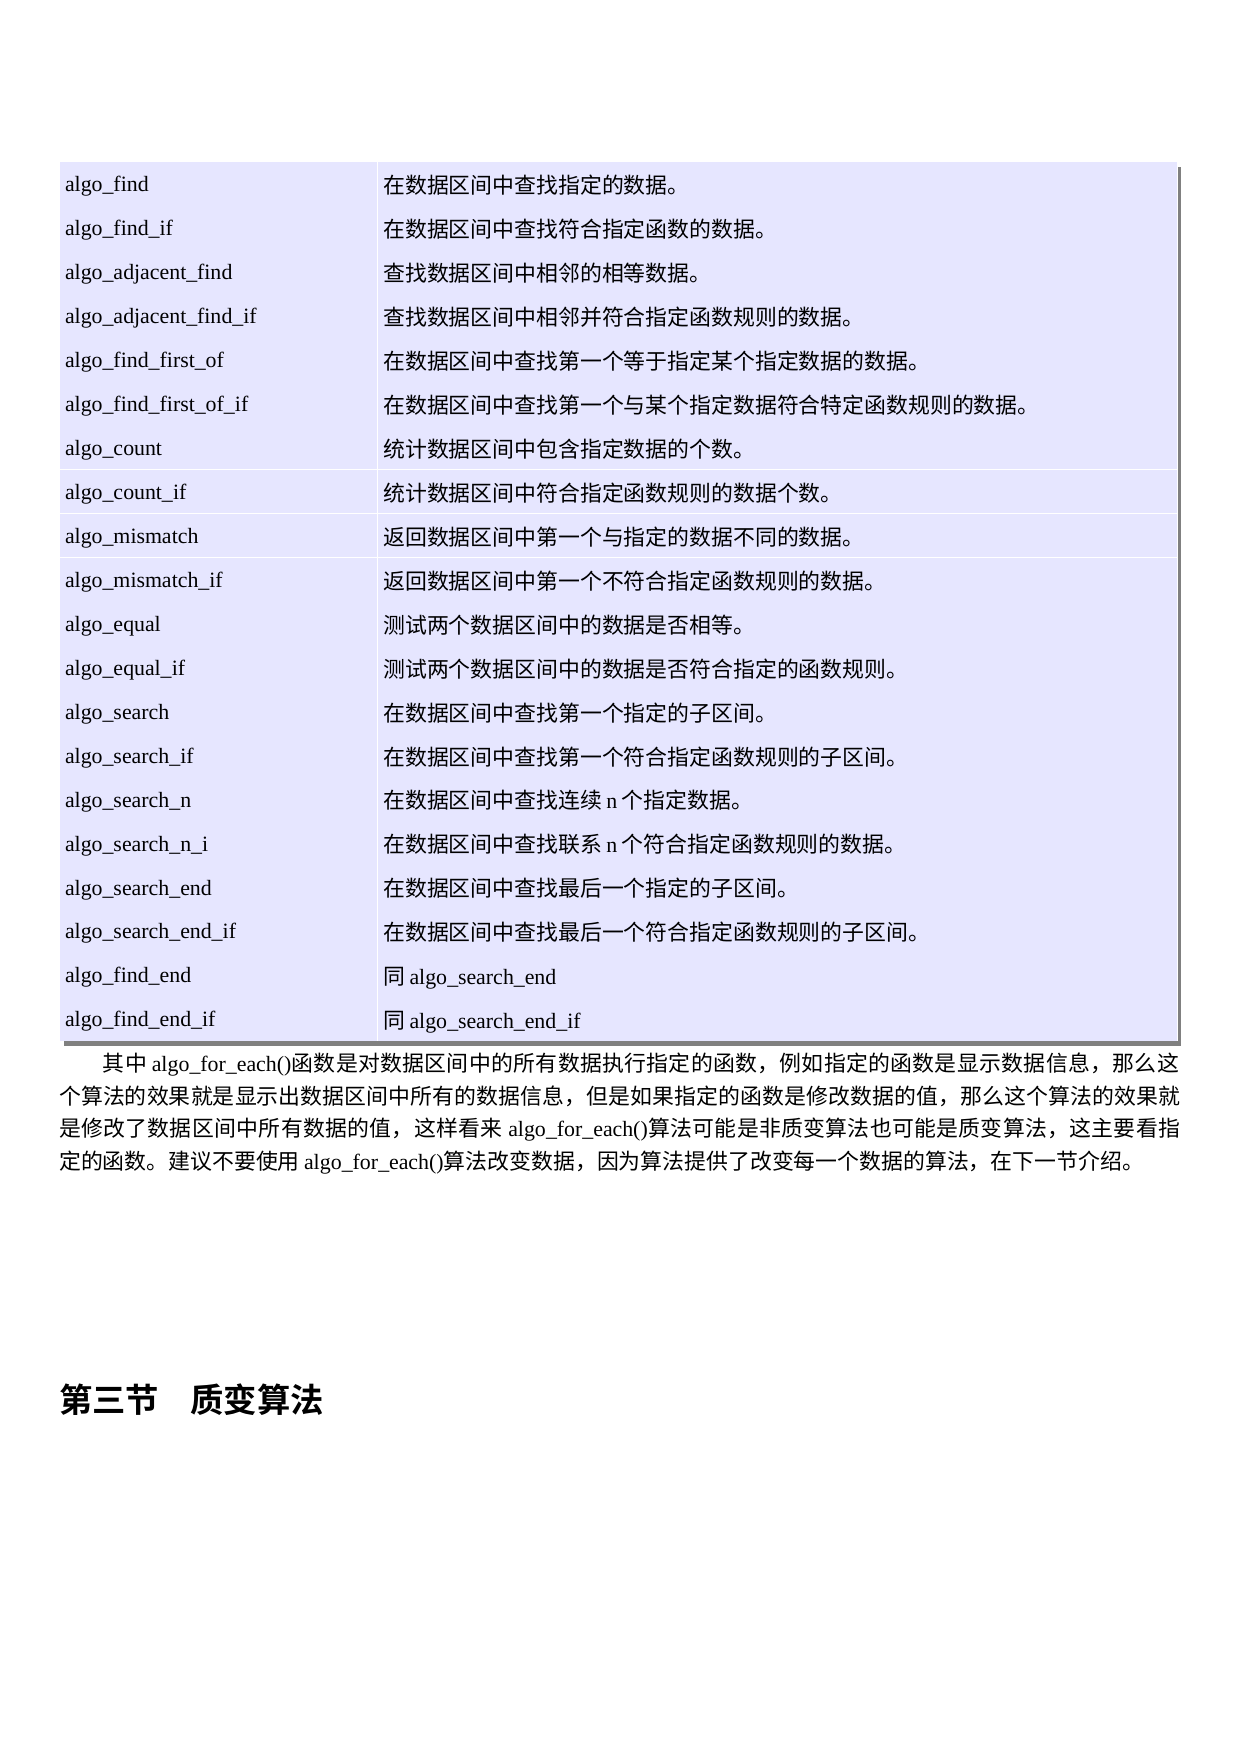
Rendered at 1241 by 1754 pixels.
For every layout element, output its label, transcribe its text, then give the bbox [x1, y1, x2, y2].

table_cell 在数据区间中查找第一个指定的子区间。 [378, 689, 1177, 733]
table_cell algo_find_end [60, 953, 377, 997]
table_cell 测试两个数据区间中的数据是否相等。 [378, 601, 1177, 645]
table_cell 在数据区间中查找指定的数据。 [378, 162, 1177, 206]
table_cell algo_count_if [60, 470, 377, 513]
table_cell 返回数据区间中第一个不符合指定函数规则的数据。 [378, 558, 1177, 601]
table_cell algo_search_end [60, 865, 377, 909]
table_cell 同algo_search_end [378, 953, 1177, 997]
table_cell algo_find [60, 162, 377, 206]
table_cell 在数据区间中查找最后一个指定的子区间。 [378, 865, 1177, 909]
table_cell 测试两个数据区间中的数据是否符合指定的函数规则。 [378, 645, 1177, 689]
table_cell 在数据区间中查找联系n个符合指定函数规则的数据。 [378, 821, 1177, 865]
table_cell 统计数据区间中包含指定数据的个数。 [378, 426, 1177, 469]
table_cell algo_search_n [60, 777, 377, 821]
table_cell algo_adjacent_find [60, 250, 377, 294]
table_cell algo_search_end_if [60, 909, 377, 953]
table_cell algo_count [60, 426, 377, 469]
table_cell algo_search_n_i [60, 821, 377, 865]
table_cell 同algo_search_end_if [378, 997, 1177, 1041]
table_cell algo_find_first_of_if [60, 382, 377, 426]
table_cell 在数据区间中查找连续n个指定数据。 [378, 777, 1177, 821]
table_cell 查找数据区间中相邻的相等数据。 [378, 250, 1177, 294]
text 其中algo_for_each()函数是对数据区间中的所有数据执行指定的函数，例如指定的函数是显示数据信息，那么这个算法的效果就是显示出数据区间中所有的数据信息，但是如果指定的函数是修改数据的值，那么这个算法的效果就是修改了数据区间中所有数据的值，这样看来algo_for_each()算法可能是非质变算法也可能是质变算法，这主要看指定的函数。建议不要使用algo_for_each()算法改变数据，因为算法提供了改变每一个数据的算法，在下一节介绍。 [59, 1046, 1181, 1176]
table_cell 返回数据区间中第一个与指定的数据不同的数据。 [378, 514, 1177, 557]
table_cell algo_mismatch_if [60, 558, 377, 601]
table_cell algo_mismatch [60, 514, 377, 557]
table_cell algo_search [60, 689, 377, 733]
table_cell algo_search_if [60, 733, 377, 777]
table_cell 在数据区间中查找符合指定函数的数据。 [378, 206, 1177, 250]
table_cell algo_find_first_of [60, 338, 377, 382]
table_cell algo_find_end_if [60, 997, 377, 1041]
table_cell algo_adjacent_find_if [60, 294, 377, 338]
table_cell 在数据区间中查找第一个符合指定函数规则的子区间。 [378, 733, 1177, 777]
subtitle 质变算法 [59, 1365, 1181, 1430]
table_cell 统计数据区间中符合指定函数规则的数据个数。 [378, 470, 1177, 513]
table_cell algo_equal_if [60, 645, 377, 689]
table_cell 查找数据区间中相邻并符合指定函数规则的数据。 [378, 294, 1177, 338]
table_cell algo_equal [60, 601, 377, 645]
table_cell 在数据区间中查找第一个等于指定某个指定数据的数据。 [378, 338, 1177, 382]
table_cell 在数据区间中查找最后一个符合指定函数规则的子区间。 [378, 909, 1177, 953]
table_cell 在数据区间中查找第一个与某个指定数据符合特定函数规则的数据。 [378, 382, 1177, 426]
table_cell algo_find_if [60, 206, 377, 250]
